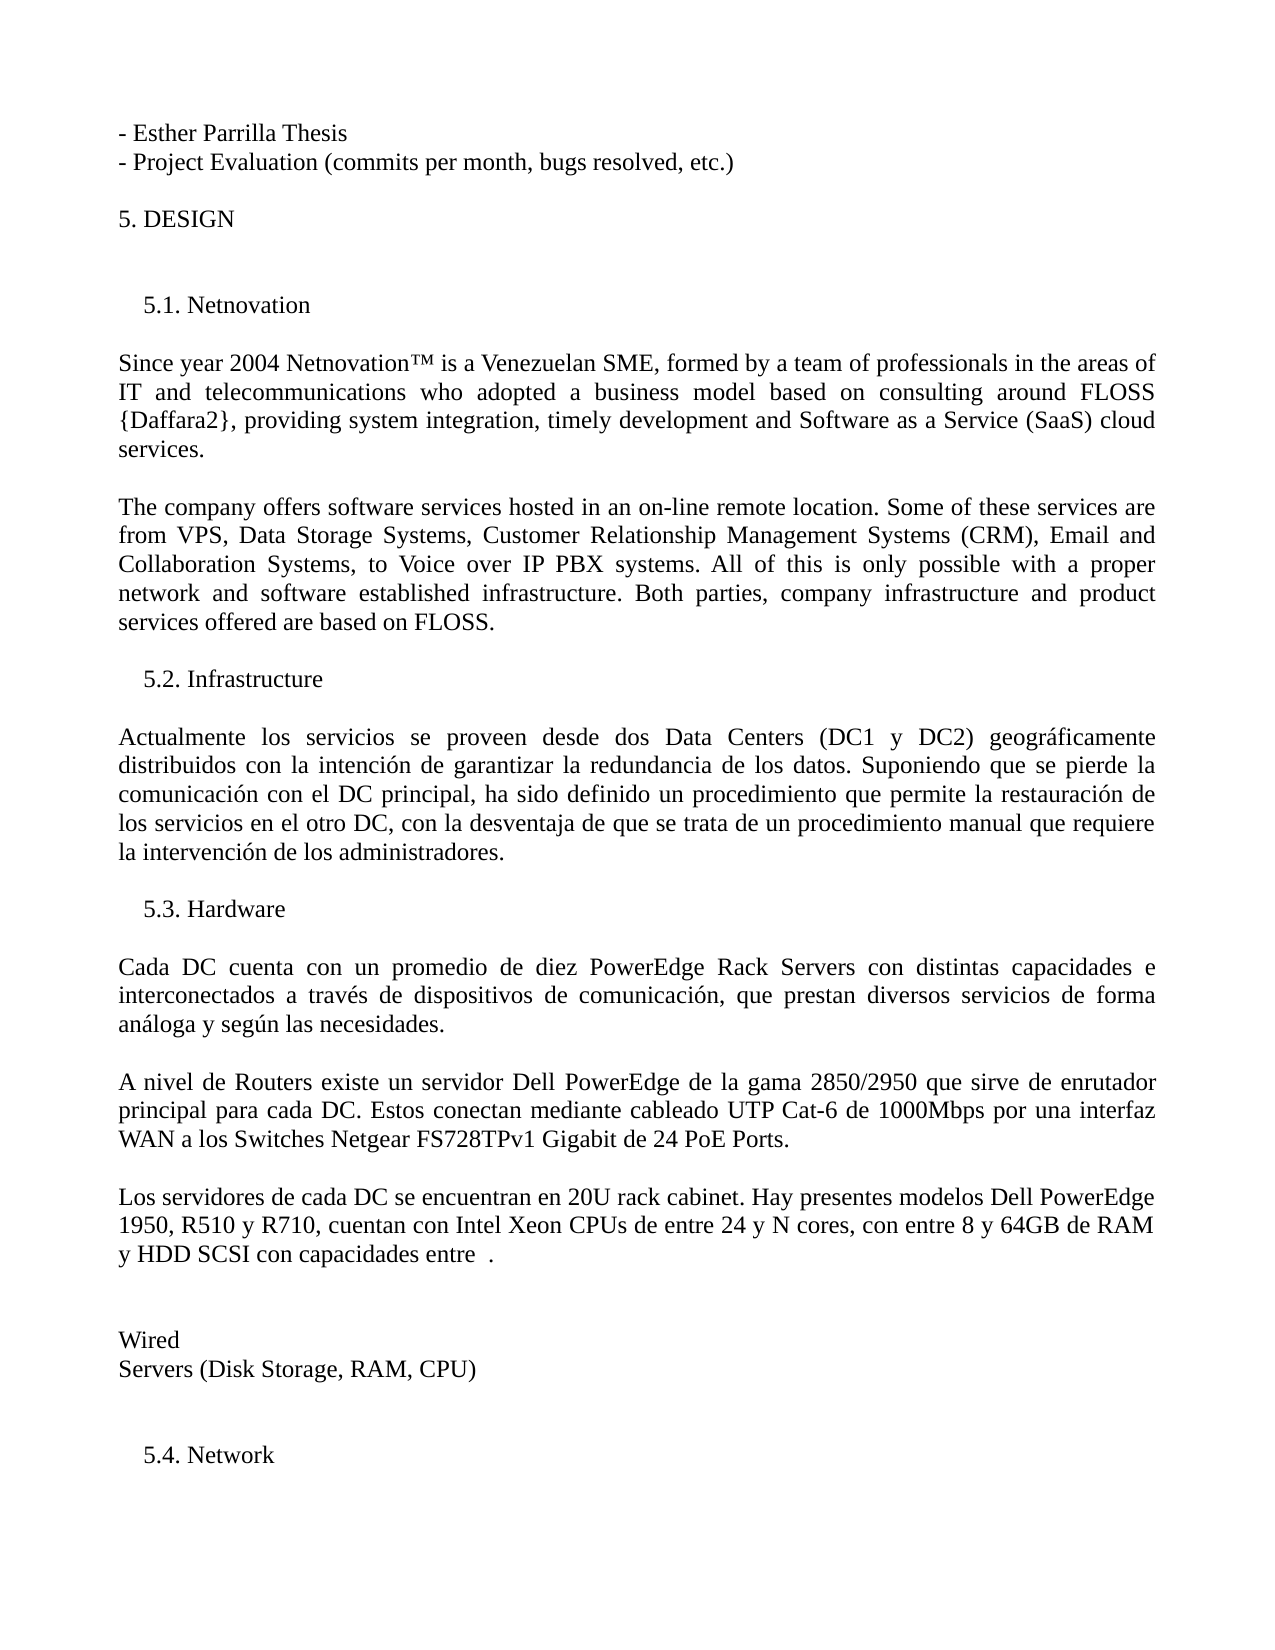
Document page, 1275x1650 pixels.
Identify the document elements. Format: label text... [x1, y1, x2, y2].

text The company offers software services hosted in an on-line remote location. Some of these services are from VPS, Data Storage Systems, Customer Relationship Management Systems (CRM), Email and Collaboration Systems, to Voice over IP PBX systems. All of this is only possible with a proper network and software established infrastructure. Both parties, company infrastructure and product services offered are based on FLOSS. [118, 492, 1157, 636]
text A nivel de Routers existe un servidor Dell PowerEdge de la gama 2850/2950 que sirve de enrutador principal para cada DC. Estos conectan mediante cableado UTP Cat-6 de 1000Mbps por una interfaz WAN a los Switches Netgear FS728TPv1 Gigabit de 24 PoE Ports. [118, 1067, 1157, 1153]
text 5.2. Infrastructure [118, 664, 1157, 693]
text 5.4. Network [118, 1441, 1157, 1469]
text 5.1. Netnovation [118, 291, 1157, 319]
text Wired [118, 1326, 1157, 1354]
text 5. DESIGN [118, 204, 1157, 233]
text Since year 2004 Netnovation™ is a Venezuelan SME, formed by a team of professionals in the areas of IT and telecommunications who adopted a business model based on consulting around FLOSS {Daffara2}, providing system integration, timely development and Software as a Service (SaaS) cloud services. [118, 348, 1157, 463]
text Cada DC cuenta con un promedio de diez PowerEdge Rack Servers con distintas capacidades e interconectados a través de dispositivos de comunicación, que prestan diversos servicios de forma análoga y según las necesidades. [118, 952, 1157, 1038]
text Los servidores de cada DC se encuentran en 20U rack cabinet. Hay presentes modelos Dell PowerEdge 1950, R510 y R710, cuentan con Intel Xeon CPUs de entre 24 y N cores, con entre 8 y 64GB de RAM y HDD SCSI con capacidades entre . [118, 1182, 1157, 1268]
text Actualmente los servicios se proveen desde dos Data Centers (DC1 y DC2) geográficamente distribuidos con la intención de garantizar la redundancia de los datos. Suponiendo que se pierde la comunicación con el DC principal, ha sido definido un procedimiento que permite la restauración de los servicios en el otro DC, con la desventaja de que se trata de un procedimiento manual que requiere la intervención de los administradores. [118, 722, 1157, 866]
text - Project Evaluation (commits per month, bugs resolved, etc.) [118, 147, 1157, 176]
text 5.3. Hardware [118, 894, 1157, 923]
text - Esther Parrilla Thesis [118, 118, 1157, 147]
text Servers (Disk Storage, RAM, CPU) [118, 1354, 1157, 1383]
